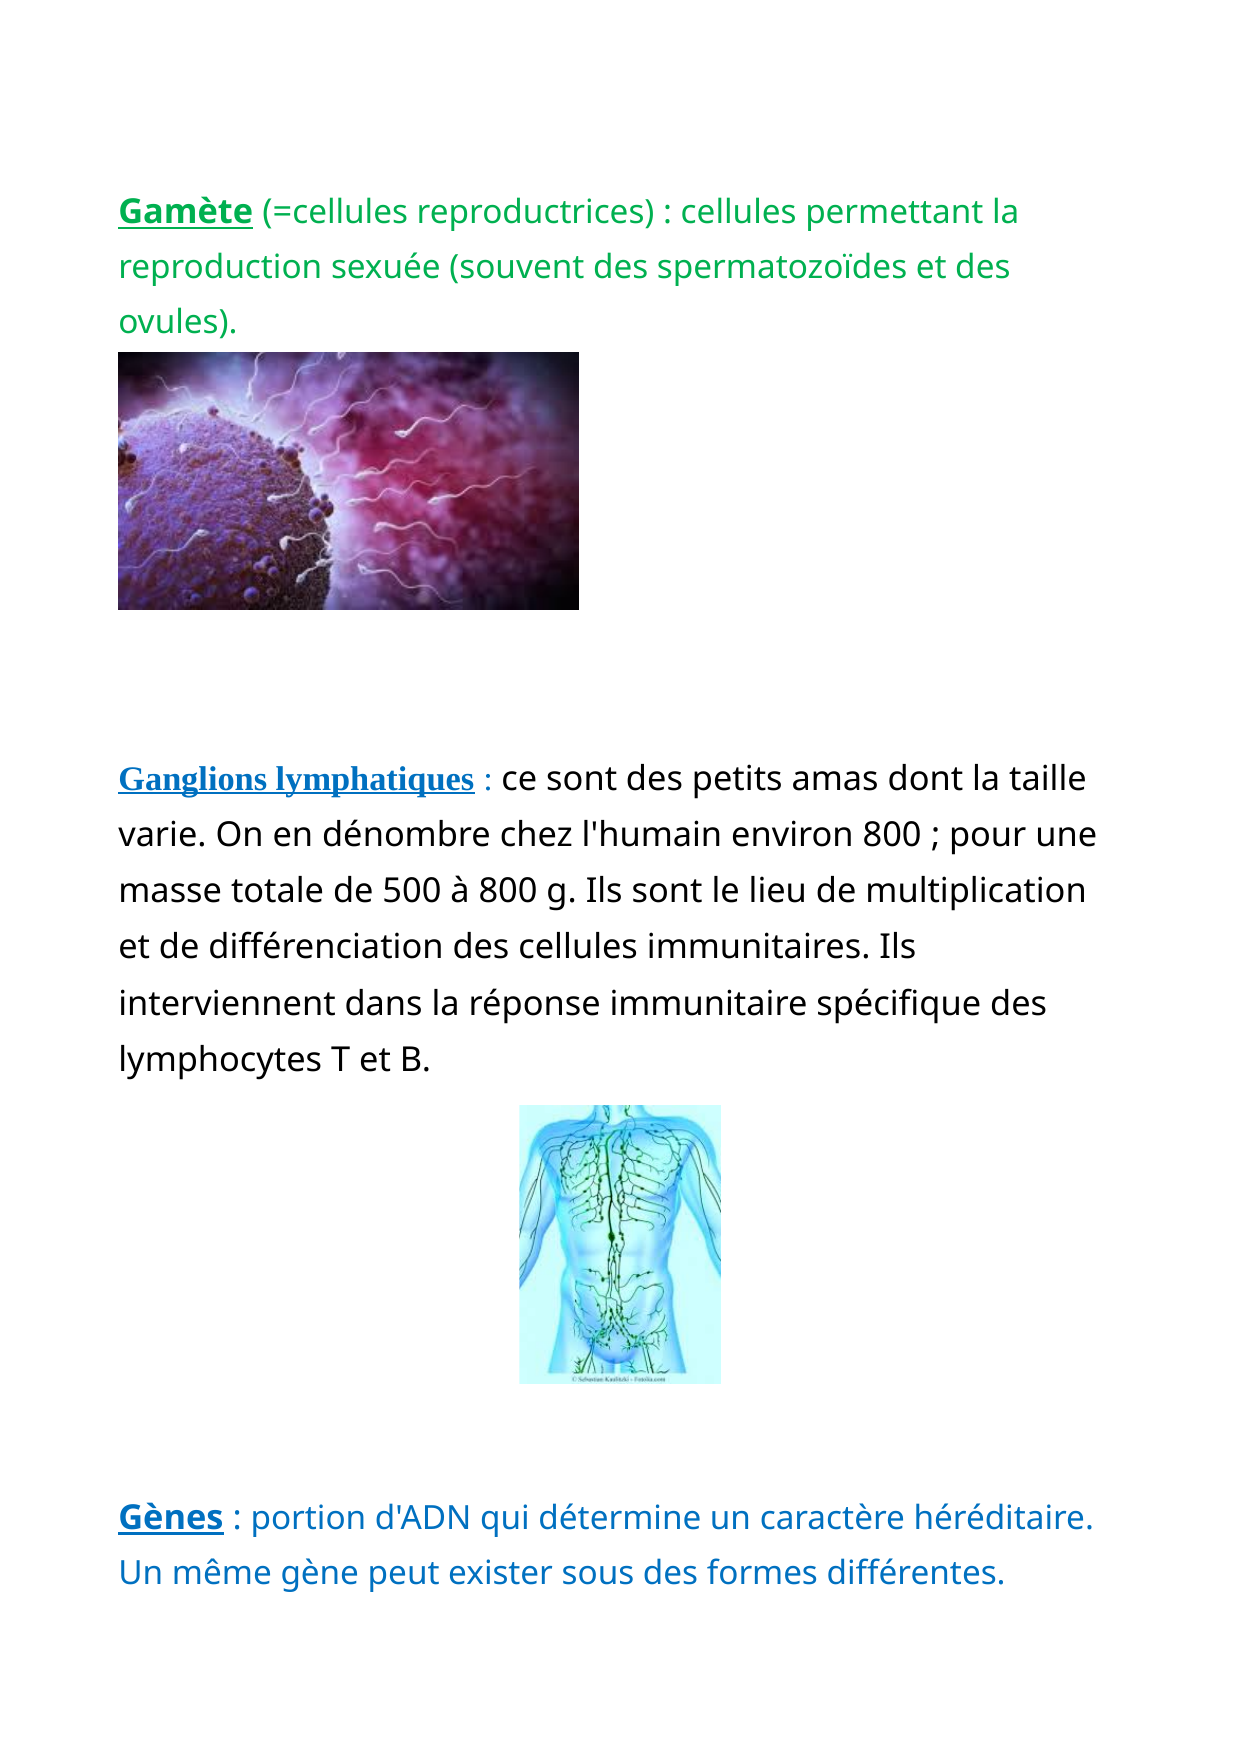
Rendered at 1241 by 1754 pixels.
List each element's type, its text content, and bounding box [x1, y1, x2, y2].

text Gènes : portion d'ADN qui détermine un caractère héréditaire. Un même gène peut exister sous des formes différentes. [118, 1493, 1122, 1594]
text Gamète (=cellules reproductrices) : cellules permettant la reproduction sexuée (souvent des spermatozoïdes et des ovules). [118, 187, 1122, 343]
text Ganglions lymphatiques : ce sont des petits amas dont la taille varie. On en dénombre chez l'humain environ 800 ; pour une masse totale de 500 à 800 g. Ils sont le lieu de multiplication et de différenciation des cellules immunitaires. Ils interviennent dans la réponse immunitaire spécifique des lymphocytes T et B. [118, 753, 1122, 1082]
picture [118, 352, 579, 610]
picture [519, 1105, 721, 1384]
